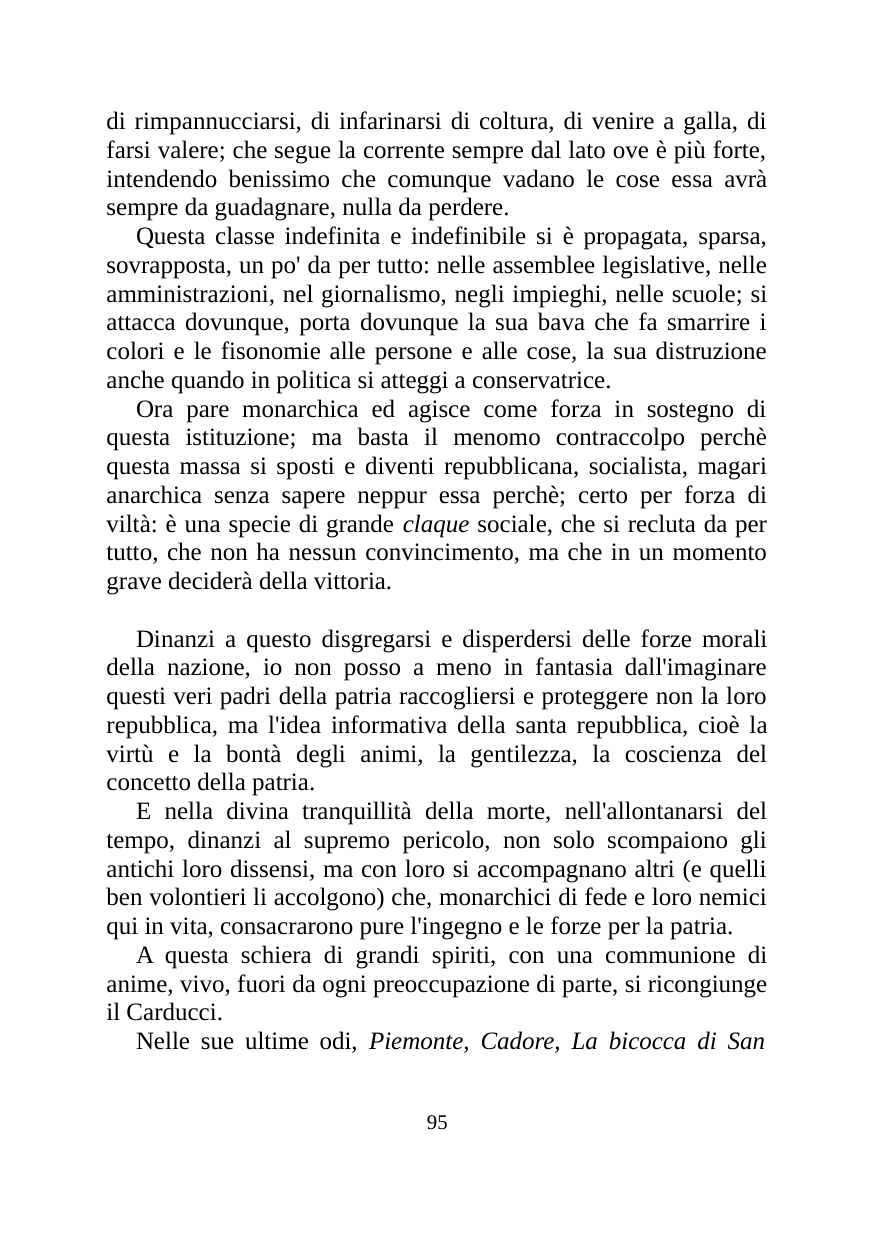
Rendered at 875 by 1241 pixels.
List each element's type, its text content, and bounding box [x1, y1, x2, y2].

text A questa schiera di grandi spiriti, con una communione di anime, vivo, fuori da ogni preoccupazione di parte, si ricongiunge il Carducci. [106, 940, 768, 1026]
text Ora pare monarchica ed agisce come forza in sostegno di questa istituzione; ma basta il menomo contraccolpo perchè questa massa si sposti e diventi repubblicana, socialista, magari anarchica senza sapere neppur essa perchè; certo per forza di viltà: è una specie di grande claque sociale, che si recluta da per tutto, che non ha nessun convincimento, ma che in un momento grave deciderà della vittoria. [106, 394, 768, 595]
text Nelle sue ultime odi, Piemonte, Cadore, La bicocca di San [106, 1026, 768, 1055]
text E nella divina tranquillità della morte, nell'allontanarsi del tempo, dinanzi al supremo pericolo, non solo scompaiono gli antichi loro dissensi, ma con loro si accompagnano altri (e quelli ben volontieri li accolgono) che, monarchici di fede e loro nemici qui in vita, consacrarono pure l'ingegno e le forze per la patria. [106, 796, 768, 940]
text Dinanzi a questo disgregarsi e disperdersi delle forze morali della nazione, io non posso a meno in fantasia dall'imaginare questi veri padri della patria raccogliersi e proteggere non la loro repubblica, ma l'idea informativa della santa repubblica, cioè la virtù e la bontà degli animi, la gentilezza, la coscienza del concetto della patria. [106, 624, 768, 796]
text Questa classe indefinita e indefinibile si è propagata, sparsa, sovrapposta, un po' da per tutto: nelle assemblee legislative, nelle amministrazioni, nel giornalismo, negli impieghi, nelle scuole; si attacca dovunque, porta dovunque la sua bava che fa smarrire i colori e le fisonomie alle persone e alle cose, la sua distruzione anche quando in politica si atteggi a conservatrice. [106, 221, 768, 394]
text di rimpannucciarsi, di infarinarsi di coltura, di venire a galla, di farsi valere; che segue la corrente sempre dal lato ove è più forte, intendendo benissimo che comunque vadano le cose essa avrà sempre da guadagnare, nulla da perdere. [106, 106, 768, 221]
